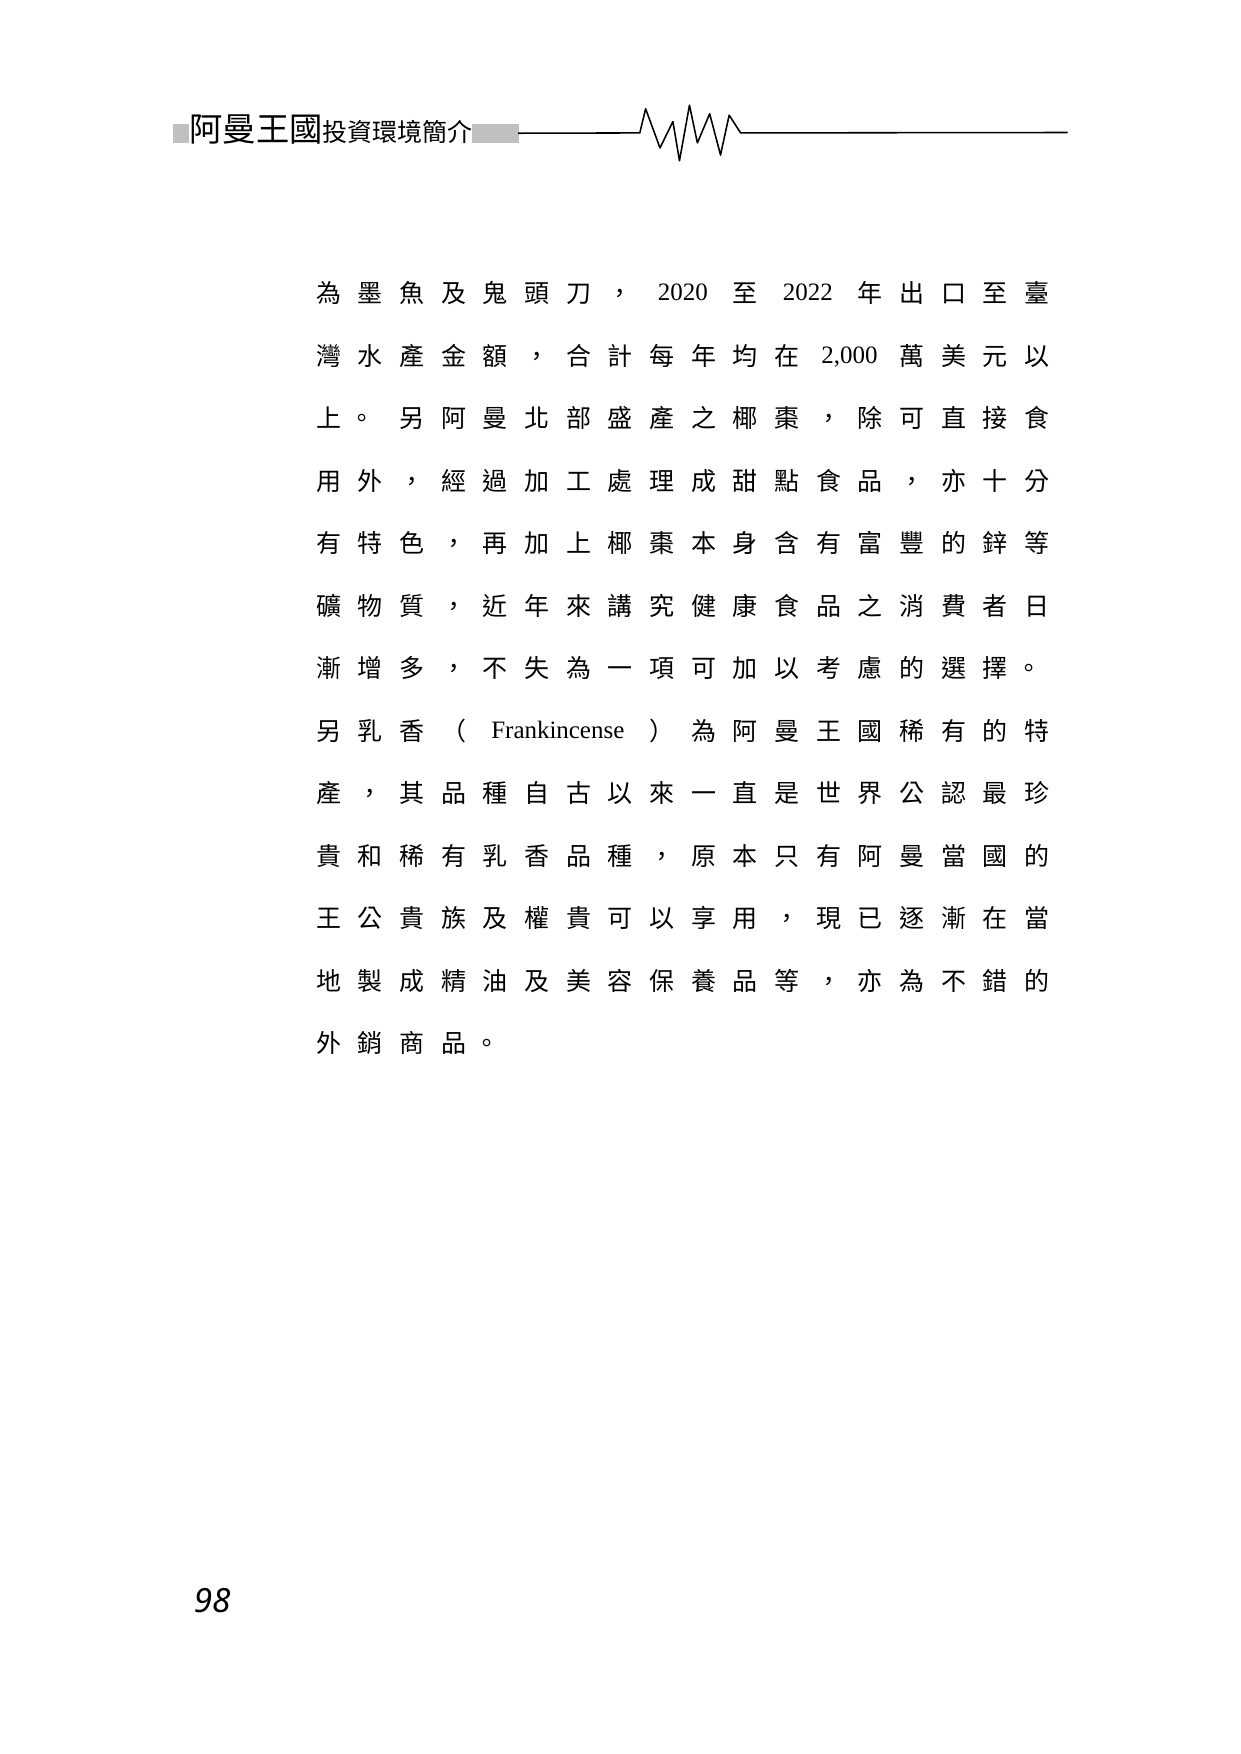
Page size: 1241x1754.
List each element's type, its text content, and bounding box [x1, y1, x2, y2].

text 為墨魚及鬼頭刀，2020至2022年出口至臺灣水產金額，合計每年均在2,000萬美元以上。另阿曼北部盛產之椰棗，除可直接食用外，經過加工處理成甜點食品，亦十分有特色，再加上椰棗本身含有富豐的鋅等礦物質，近年來講究健康食品之消費者日漸增多，不失為一項可加以考慮的選擇。另乳香（Frankincense）為阿曼王國稀有的特產，其品種自古以來一直是世界公認最珍貴和稀有乳香品種，原本只有阿曼當國的王公貴族及權貴可以享用，現已逐漸在當地製成精油及美容保養品等，亦為不錯的外銷商品。 [281, 250, 1058, 1063]
